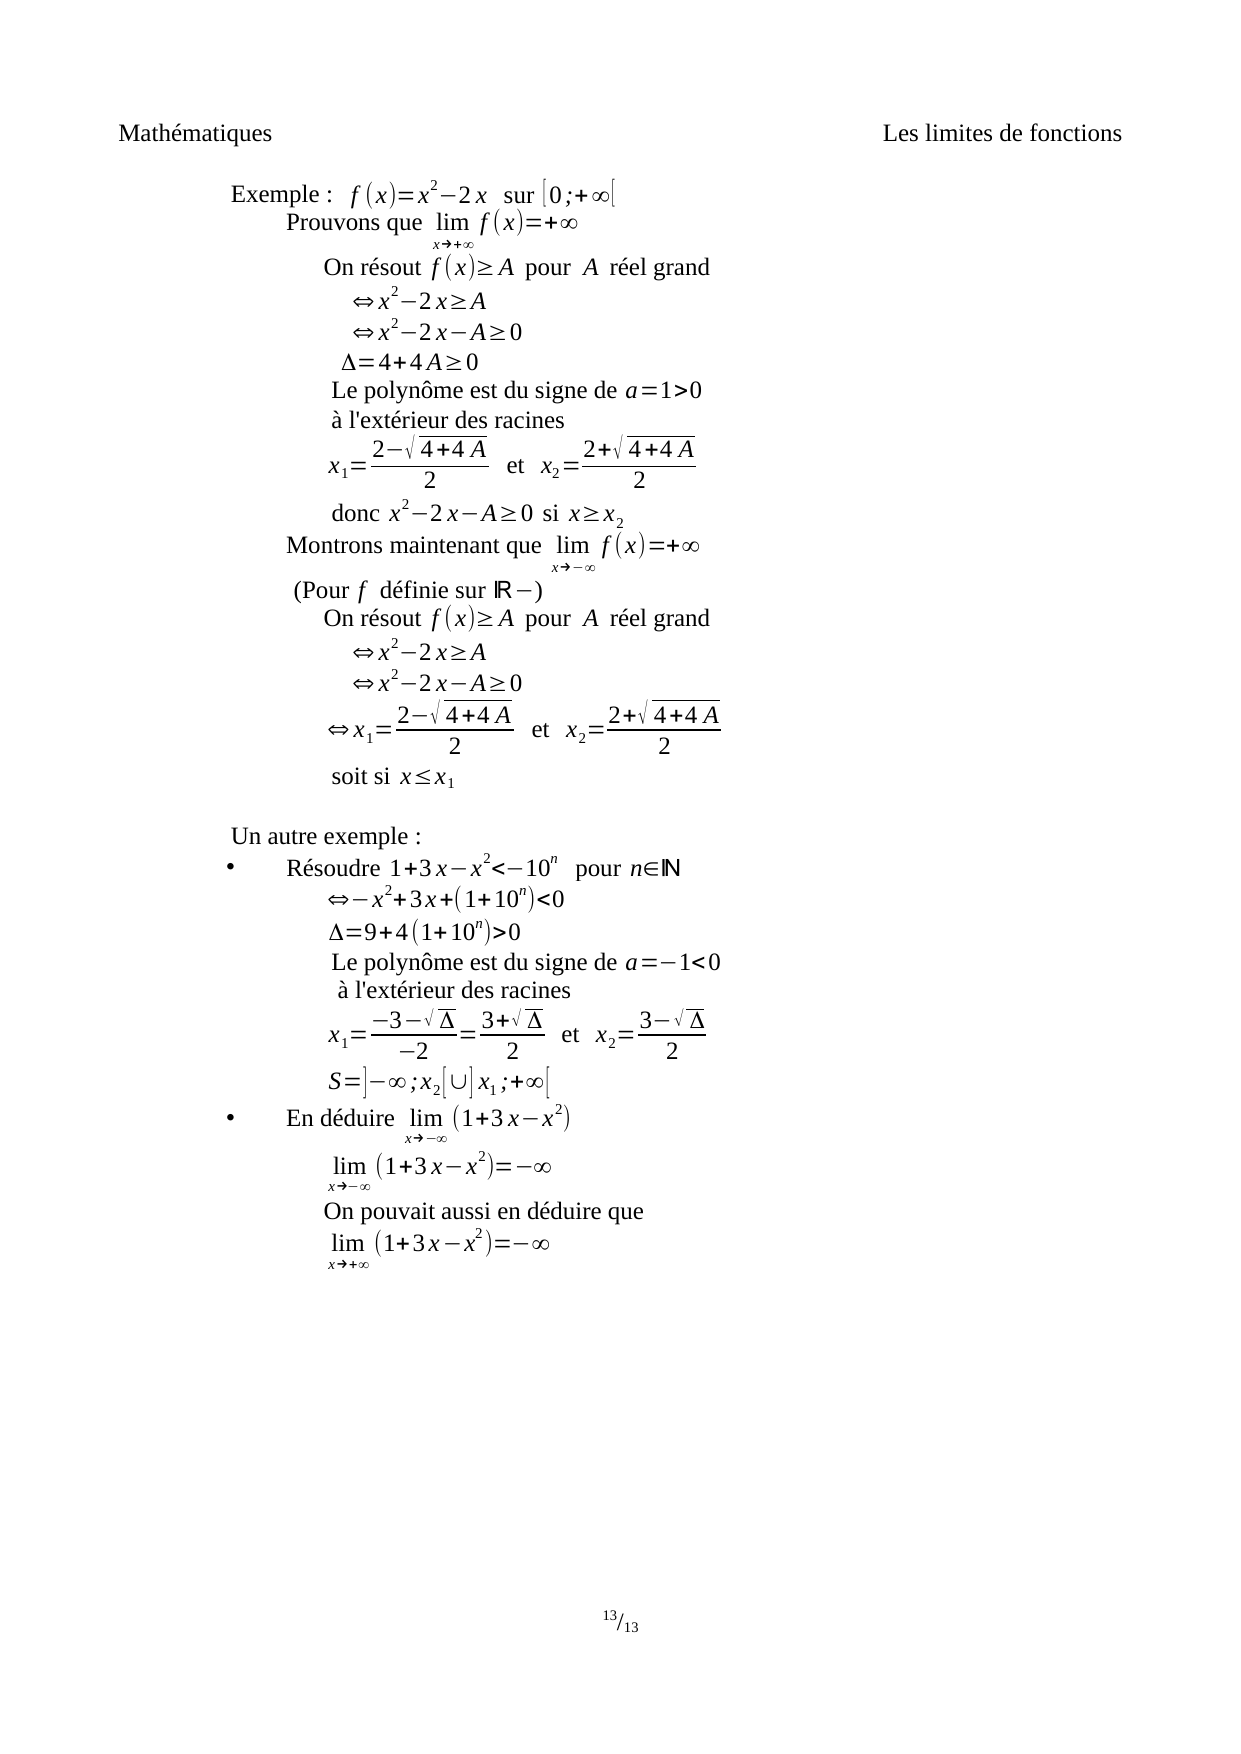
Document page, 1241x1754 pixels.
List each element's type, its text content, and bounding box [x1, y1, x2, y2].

list Un autre exemple : [193, 821, 1122, 850]
list Exemple : [193, 176, 1122, 209]
